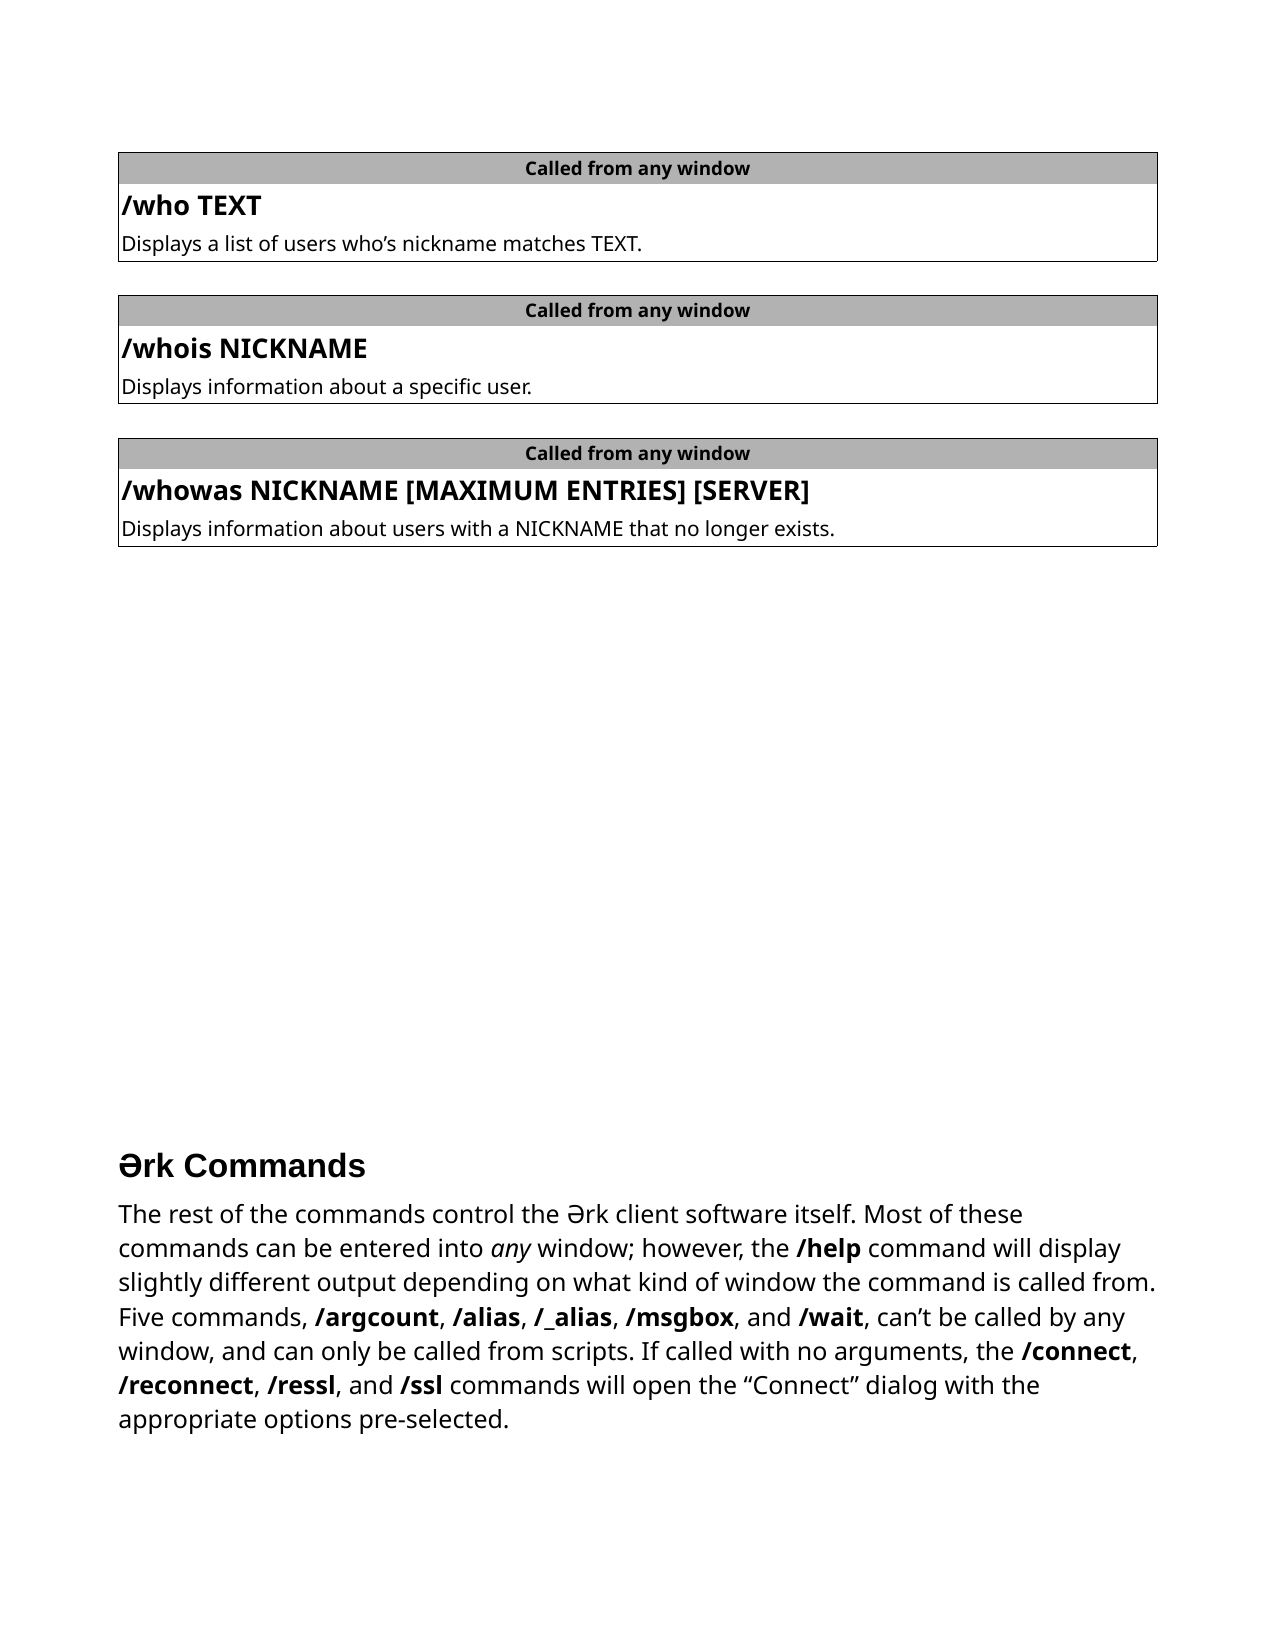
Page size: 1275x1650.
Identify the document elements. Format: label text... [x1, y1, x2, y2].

table_cell Displays information about a specific user. [119, 369, 1157, 403]
table_header Called from any window [119, 439, 1157, 469]
subtitle Ərk Commands [118, 1146, 1157, 1184]
table_cell /whowas NICKNAME [MAXIMUM ENTRIES] [SERVER] [119, 469, 1157, 512]
table_cell /whois NICKNAME [119, 326, 1157, 369]
table_header Called from any window [119, 153, 1157, 184]
table_cell Displays a list of users who’s nickname matches TEXT. [119, 226, 1157, 261]
table_header Called from any window [119, 296, 1157, 326]
table_cell Displays information about users with a NICKNAME that no longer exists. [119, 512, 1157, 546]
text The rest of the commands control the Ərk client software itself. Most of these commands can be entered into any window; however, the /help command will display slightly different output depending on what kind of window the command is called from. Five commands, /argcount, /alias, /_alias, /msgbox, and /wait, can’t be called by any window, and can only be called from scripts. If called with no arguments, the /connect, /reconnect, /ressl, and /ssl commands will open the “Connect” dialog with the appropriate options pre-selected. [118, 1197, 1157, 1435]
table_cell /who TEXT [119, 184, 1157, 226]
